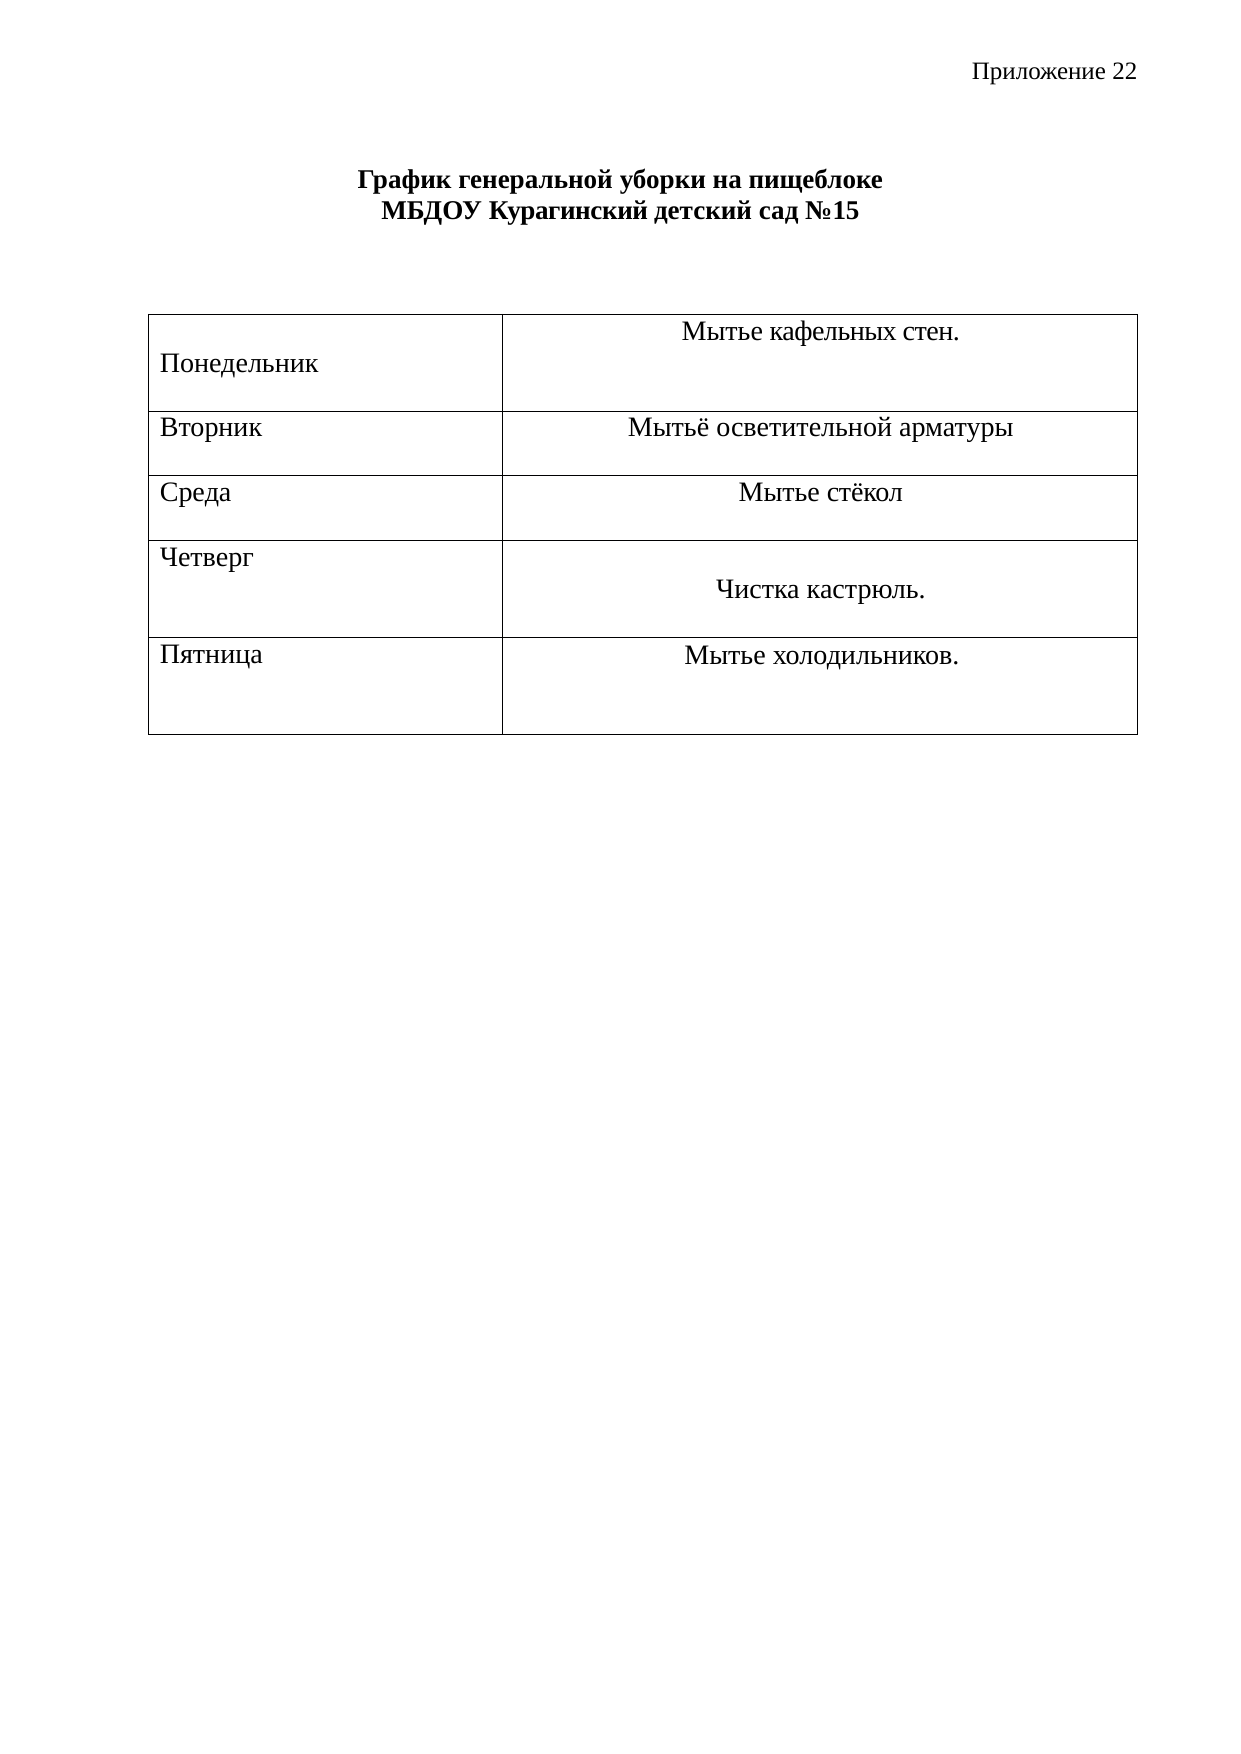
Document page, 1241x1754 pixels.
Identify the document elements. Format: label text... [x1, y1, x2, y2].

text МБДОУ Курагинский детский сад №15 [117, 195, 1124, 226]
table_header Понедельник [149, 315, 502, 411]
table_cell Мытье стёкол [503, 476, 1137, 540]
text Приложение 22 [69, 56, 1137, 85]
table_cell Мытье холодильников. [503, 638, 1137, 734]
table_cell Пятница [149, 638, 502, 734]
table_cell Четверг [149, 541, 502, 637]
table_cell Чистка кастрюль. [503, 541, 1137, 637]
table_cell Мытьё осветительной арматуры [503, 412, 1137, 475]
table_header Мытье кафельных стен. [503, 315, 1137, 411]
table_cell Среда [149, 476, 502, 540]
table_cell Вторник [149, 412, 502, 475]
subtitle График генеральной уборки на пищеблоке [117, 164, 1124, 195]
